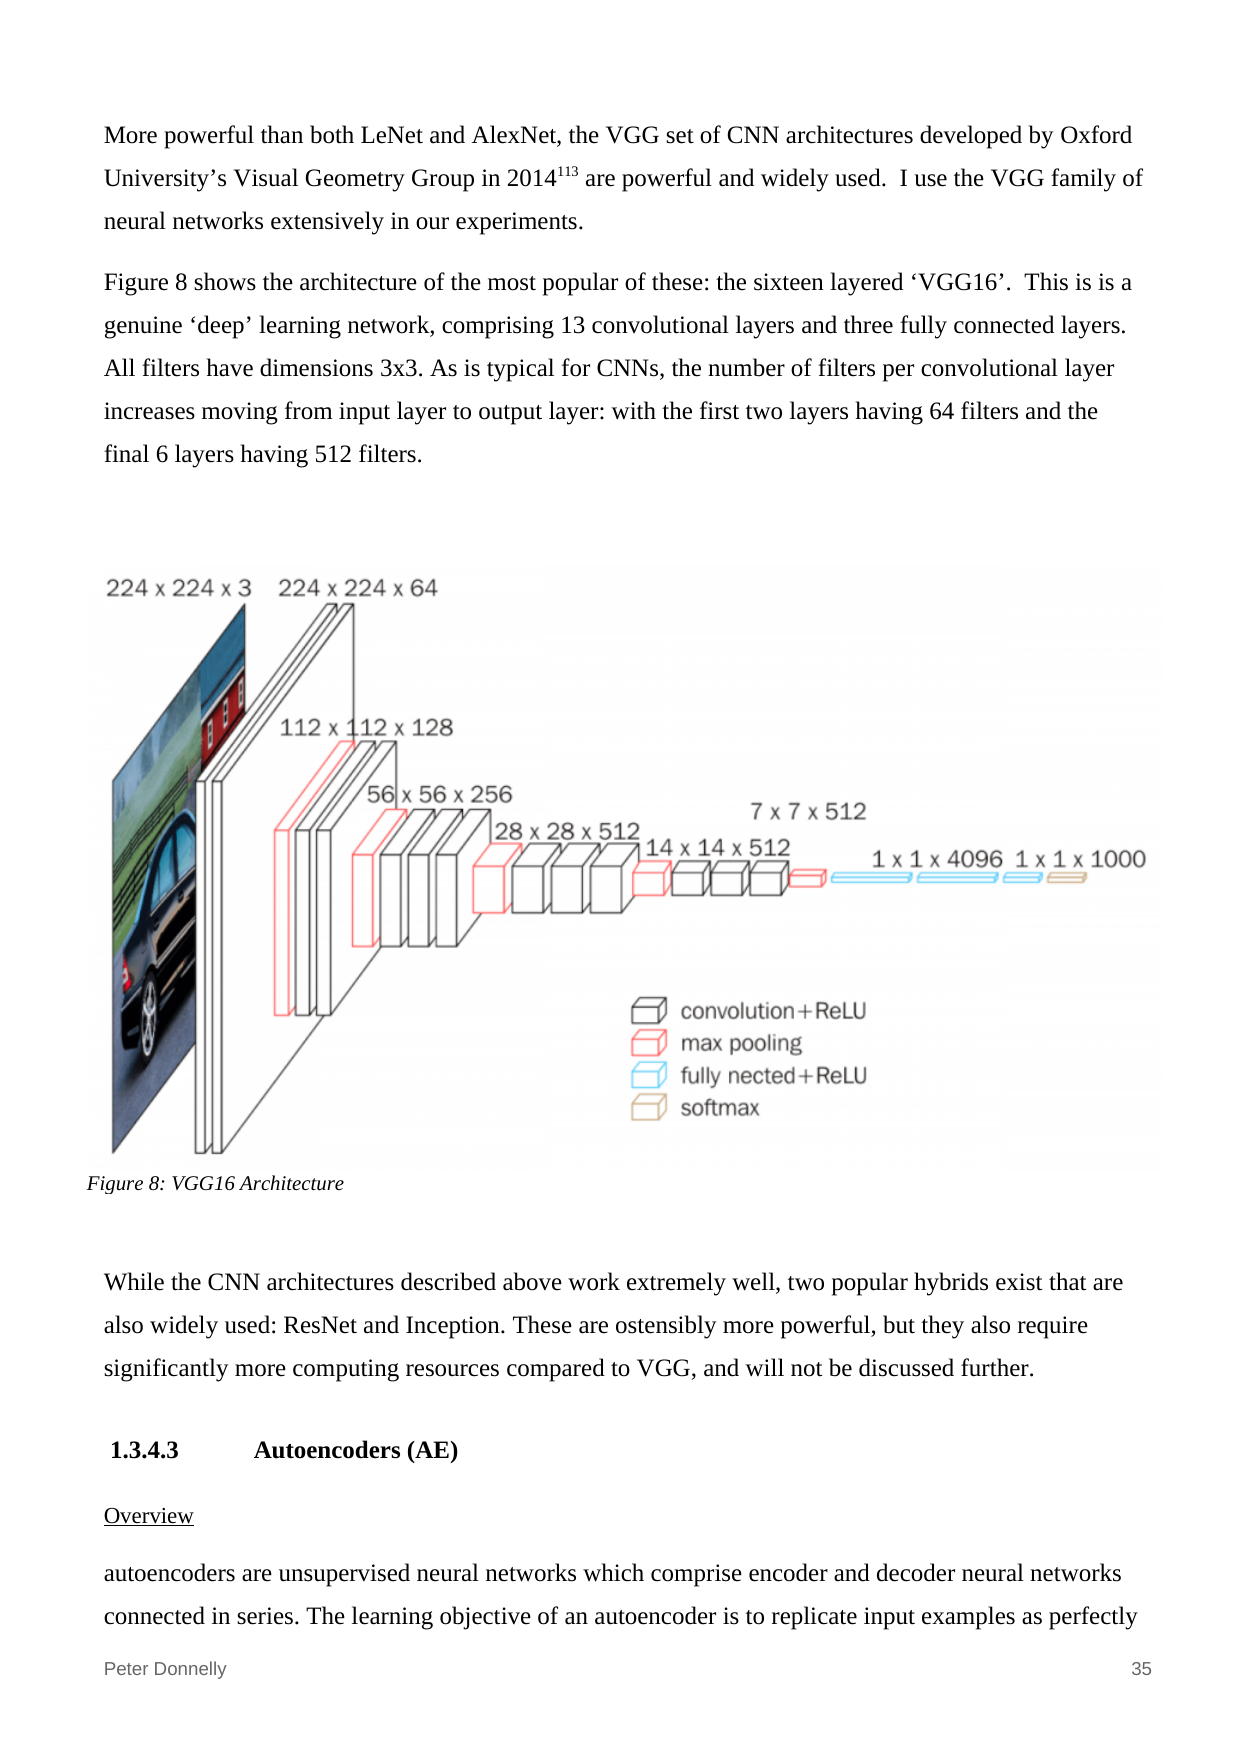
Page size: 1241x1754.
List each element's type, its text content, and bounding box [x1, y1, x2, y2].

subtitle Overview [86, 1502, 1146, 1528]
text While the CNN architectures described above work extremely well, two popular hybrids exist that are also widely used: ResNet and Inception. These are ostensibly more powerful, but they also require significantly more computing resources compared to VGG, and will not be discussed further. [103, 1194, 1146, 1382]
picture [87, 563, 1164, 1171]
text Figure 8 shows the architecture of the most popular of these: the sixteen layered ‘VGG16’. This is is a genuine ‘deep’ learning network, comprising 13 convolutional layers and three fully connected layers. All filters have dimensions 3x3. As is typical for CNNs, the number of filters per convolutional layer increases moving from input layer to output layer: with the first two layers having 64 filters and the final 6 layers having 512 filters. [103, 267, 1146, 468]
text autoencoders are unsupervised neural networks which comprise encoder and decoder neural networks connected in series. The learning objective of an autoencoder is to replicate input examples as perfectly [103, 1558, 1146, 1629]
text Figure 8: VGG16 Architecture [87, 1171, 1163, 1193]
text More powerful than both LeNet and AlexNet, the VGG set of CNN architectures developed by Oxford University’s Visual Geometry Group in 2014 are powerful and widely used. I use the VGG family of neural networks extensively in our experiments. [103, 120, 1146, 235]
text [103, 500, 1146, 550]
subtitle Autoencoders (AE) [103, 1435, 1146, 1463]
